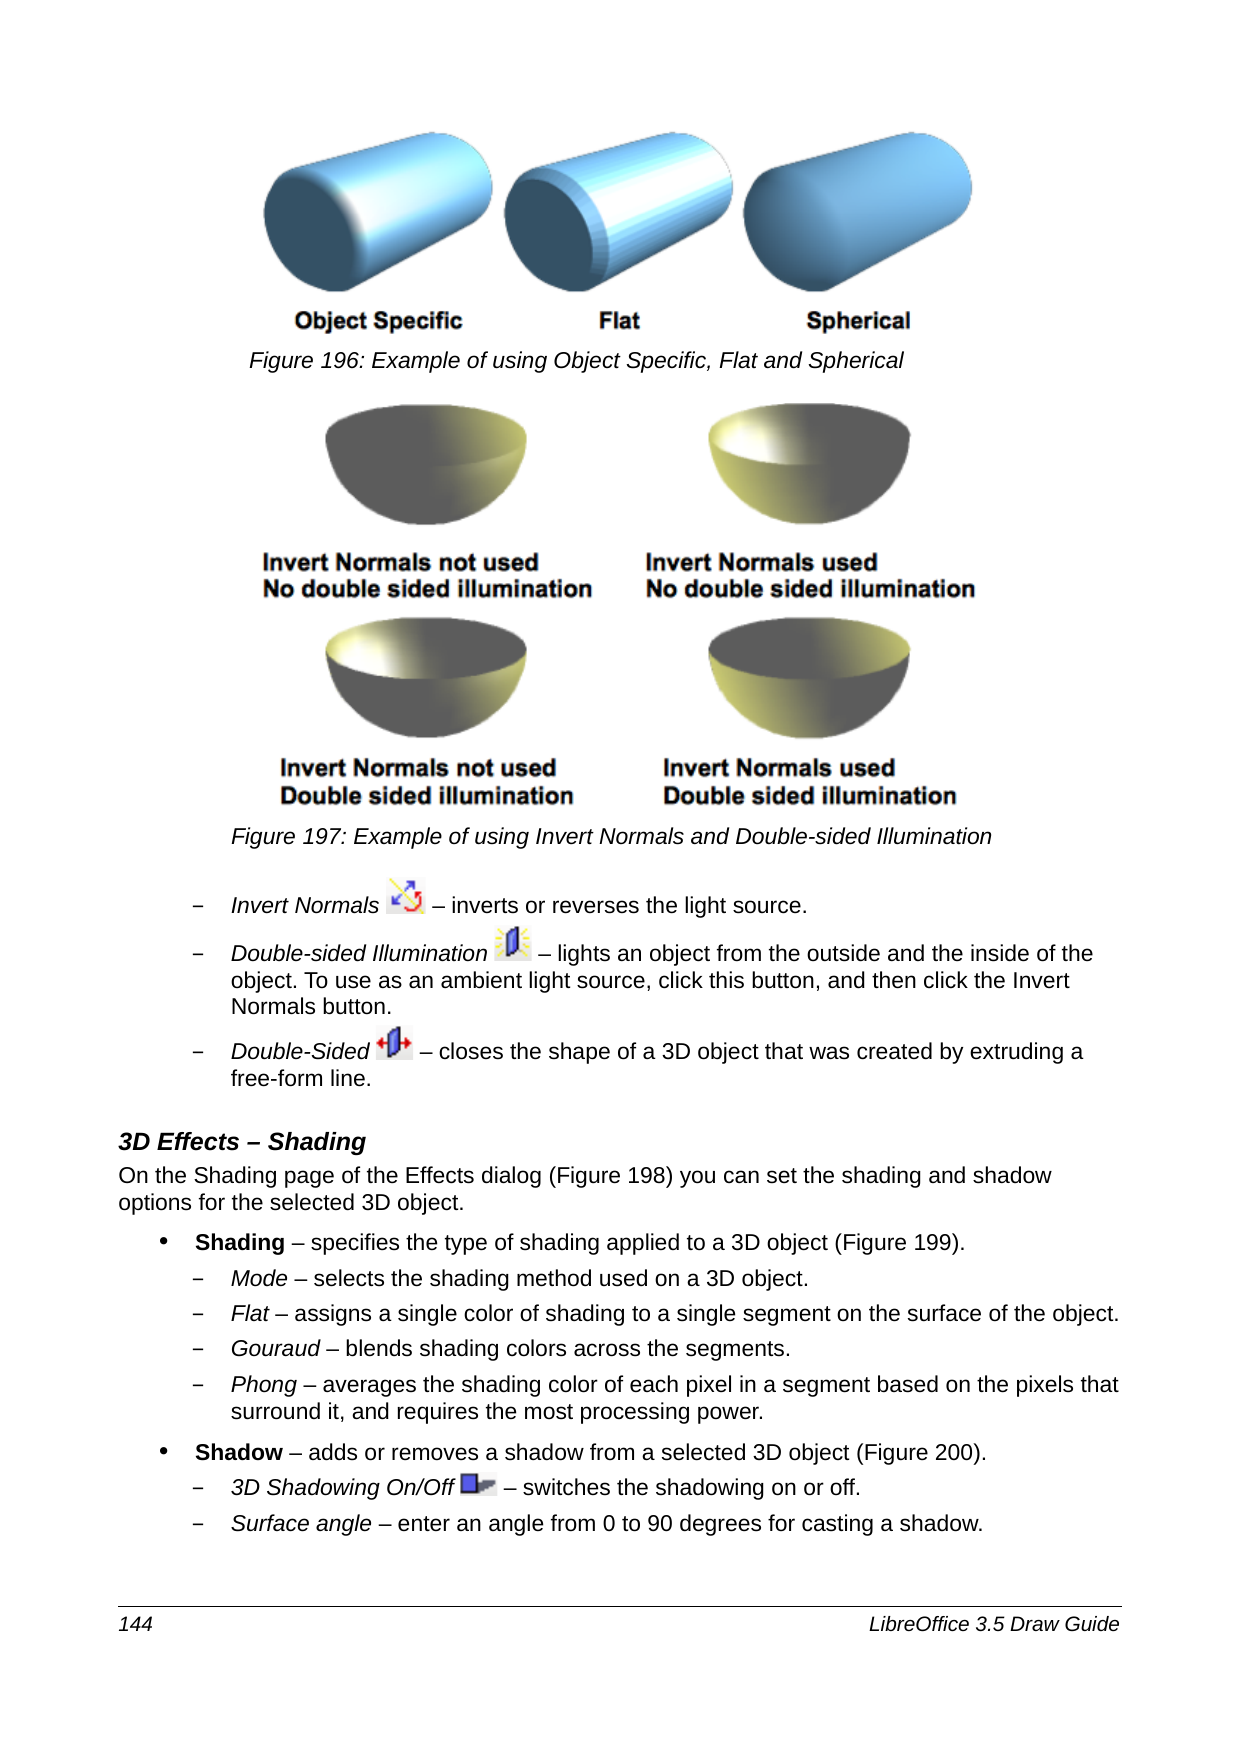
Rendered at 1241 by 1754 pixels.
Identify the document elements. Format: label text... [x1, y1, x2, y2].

list Phong – averages the shading color of each pixel in a segment based on the pixels that surround it, and requires the most processing power. [192, 1369, 1122, 1424]
picture [460, 1472, 498, 1496]
text Figure 197: Example of using Invert Normals and Double-sided Illumination [231, 823, 1009, 849]
text Figure 196: Example of using Object Specific, Flat and Spherical [249, 347, 991, 374]
picture [248, 118, 992, 341]
list 3D Shadowing On/Off – switches the shadowing on or off. [192, 1472, 1122, 1501]
list Gouraud – blends shading colors across the segments. [192, 1333, 1122, 1363]
picture [248, 403, 992, 817]
list Double-Sided – closes the shape of a 3D object that was created by extruding a free-form line. [192, 1026, 1122, 1091]
picture [375, 1025, 414, 1060]
list Surface angle – enter an angle from 0 to 90 degrees for casting a shadow. [192, 1508, 1122, 1537]
list Double-sided Illumination – lights an object from the outside and the inside of the object. To use as an ambient light source, click this button, and then click the Invert Normals button. [192, 926, 1122, 1019]
list Shading – specifies the type of shading applied to a 3D object (Figure 199). [156, 1227, 1122, 1256]
subtitle 3D Effects – Shading [118, 1127, 1122, 1156]
picture [494, 925, 532, 961]
picture [386, 877, 426, 914]
list Shadow – adds or removes a shadow from a selected 3D object (Figure 200). [156, 1437, 1122, 1466]
list Invert Normals – inverts or reverses the light source. [192, 878, 1122, 919]
list Flat – assigns a single color of shading to a single segment on the surface of the object. [192, 1298, 1122, 1327]
list Mode – selects the shading method used on a 3D object. [192, 1263, 1122, 1292]
text On the Shading page of the Effects dialog (Figure 198) you can set the shading and shadow options for the selected 3D object. [118, 1162, 1122, 1215]
